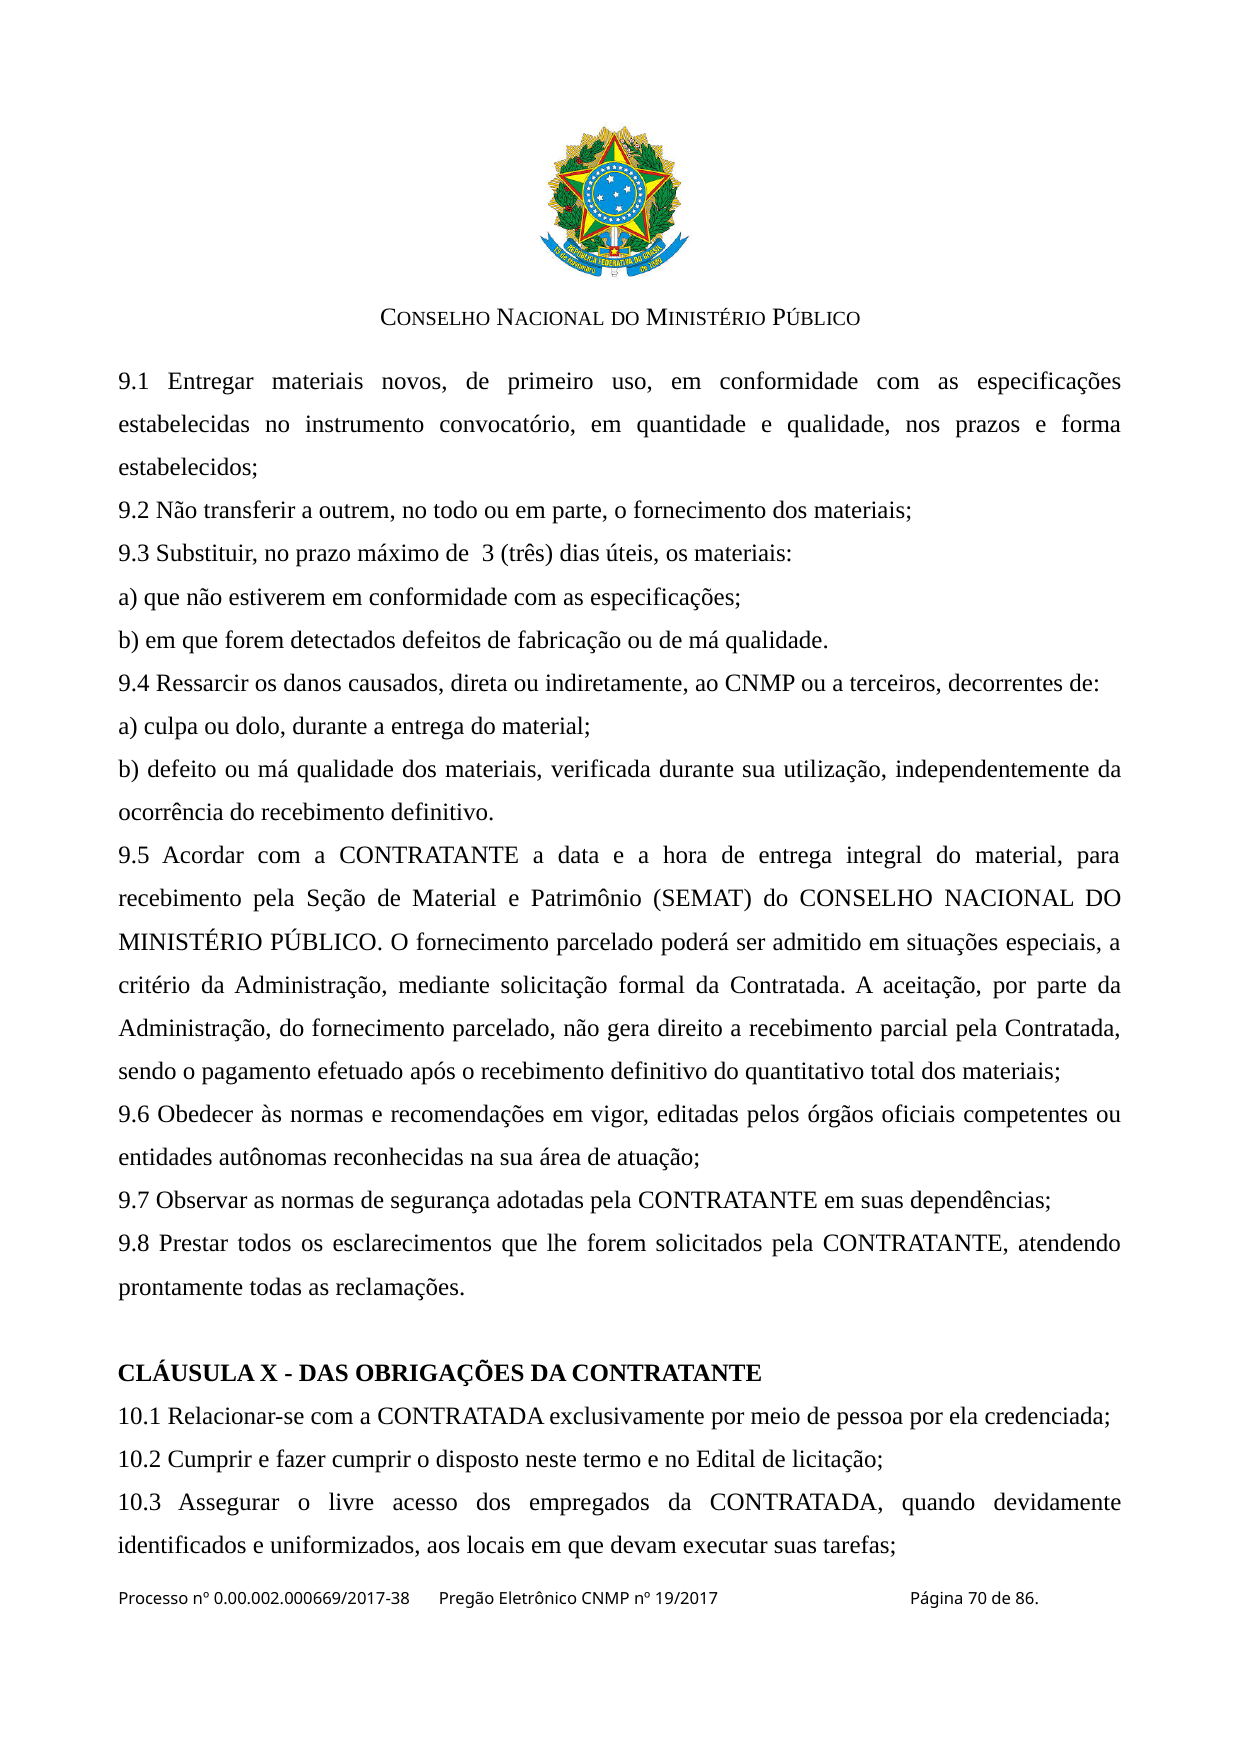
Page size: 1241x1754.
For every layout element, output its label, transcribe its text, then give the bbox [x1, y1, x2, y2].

text 10.2 Cumprir e fazer cumprir o disposto neste termo e no Edital de licitação; [117, 1444, 1122, 1473]
text 9.7 Observar as normas de segurança adotadas pela CONTRATANTE em suas dependências; [118, 1185, 1122, 1214]
text 10.3 Assegurar o livre acesso dos empregados da CONTRATADA, quando devidamente identificados e uniformizados, aos locais em que devam executar suas tarefas; [117, 1487, 1122, 1559]
text a) que não estiverem em conformidade com as especificações; [118, 582, 1122, 610]
text b) defeito ou má qualidade dos materiais, verificada durante sua utilização, independentemente da ocorrência do recebimento definitivo. [118, 754, 1122, 826]
text 9.4 Ressarcir os danos causados, direta ou indiretamente, ao CNMP ou a terceiros, decorrentes de: [118, 668, 1122, 697]
text a) culpa ou dolo, durante a entrega do material; [118, 711, 1122, 740]
text 9.8 Prestar todos os esclarecimentos que lhe forem solicitados pela CONTRATANTE, atendendo prontamente todas as reclamações. [118, 1228, 1122, 1300]
text 10.1 Relacionar-se com a CONTRATADA exclusivamente por meio de pessoa por ela credenciada; [117, 1401, 1122, 1430]
text 9.2 Não transferir a outrem, no todo ou em parte, o fornecimento dos materiais; [118, 495, 1122, 524]
text CLÁUSULA X - DAS OBRIGAÇÕES DA CONTRATANTE [117, 1358, 1122, 1387]
text 9.3 Substituir, no prazo máximo de 3 (três) dias úteis, os materiais: [118, 538, 1122, 567]
text 9.1 Entregar materiais novos, de primeiro uso, em conformidade com as especificações estabelecidas no instrumento convocatório, em quantidade e qualidade, nos prazos e forma estabelecidos; [118, 366, 1122, 481]
text b) em que forem detectados defeitos de fabricação ou de má qualidade. [118, 625, 1122, 653]
text 9.6 Obedecer às normas e recomendações em vigor, editadas pelos órgãos oficiais competentes ou entidades autônomas reconhecidas na sua área de atuação; [118, 1099, 1122, 1171]
text 9.5 Acordar com a CONTRATANTE a data e a hora de entrega integral do material, para recebimento pela Seção de Material e Patrimônio (SEMAT) do CONSELHO NACIONAL DO MINISTÉRIO PÚBLICO. O fornecimento parcelado poderá ser admitido em situações especiais, a critério da Administração, mediante solicitação formal da Contratada. A aceitação, por parte da Administração, do fornecimento parcelado, não gera direito a recebimento parcial pela Contratada, sendo o pagamento efetuado após o recebimento definitivo do quantitativo total dos materiais; [118, 840, 1122, 1085]
